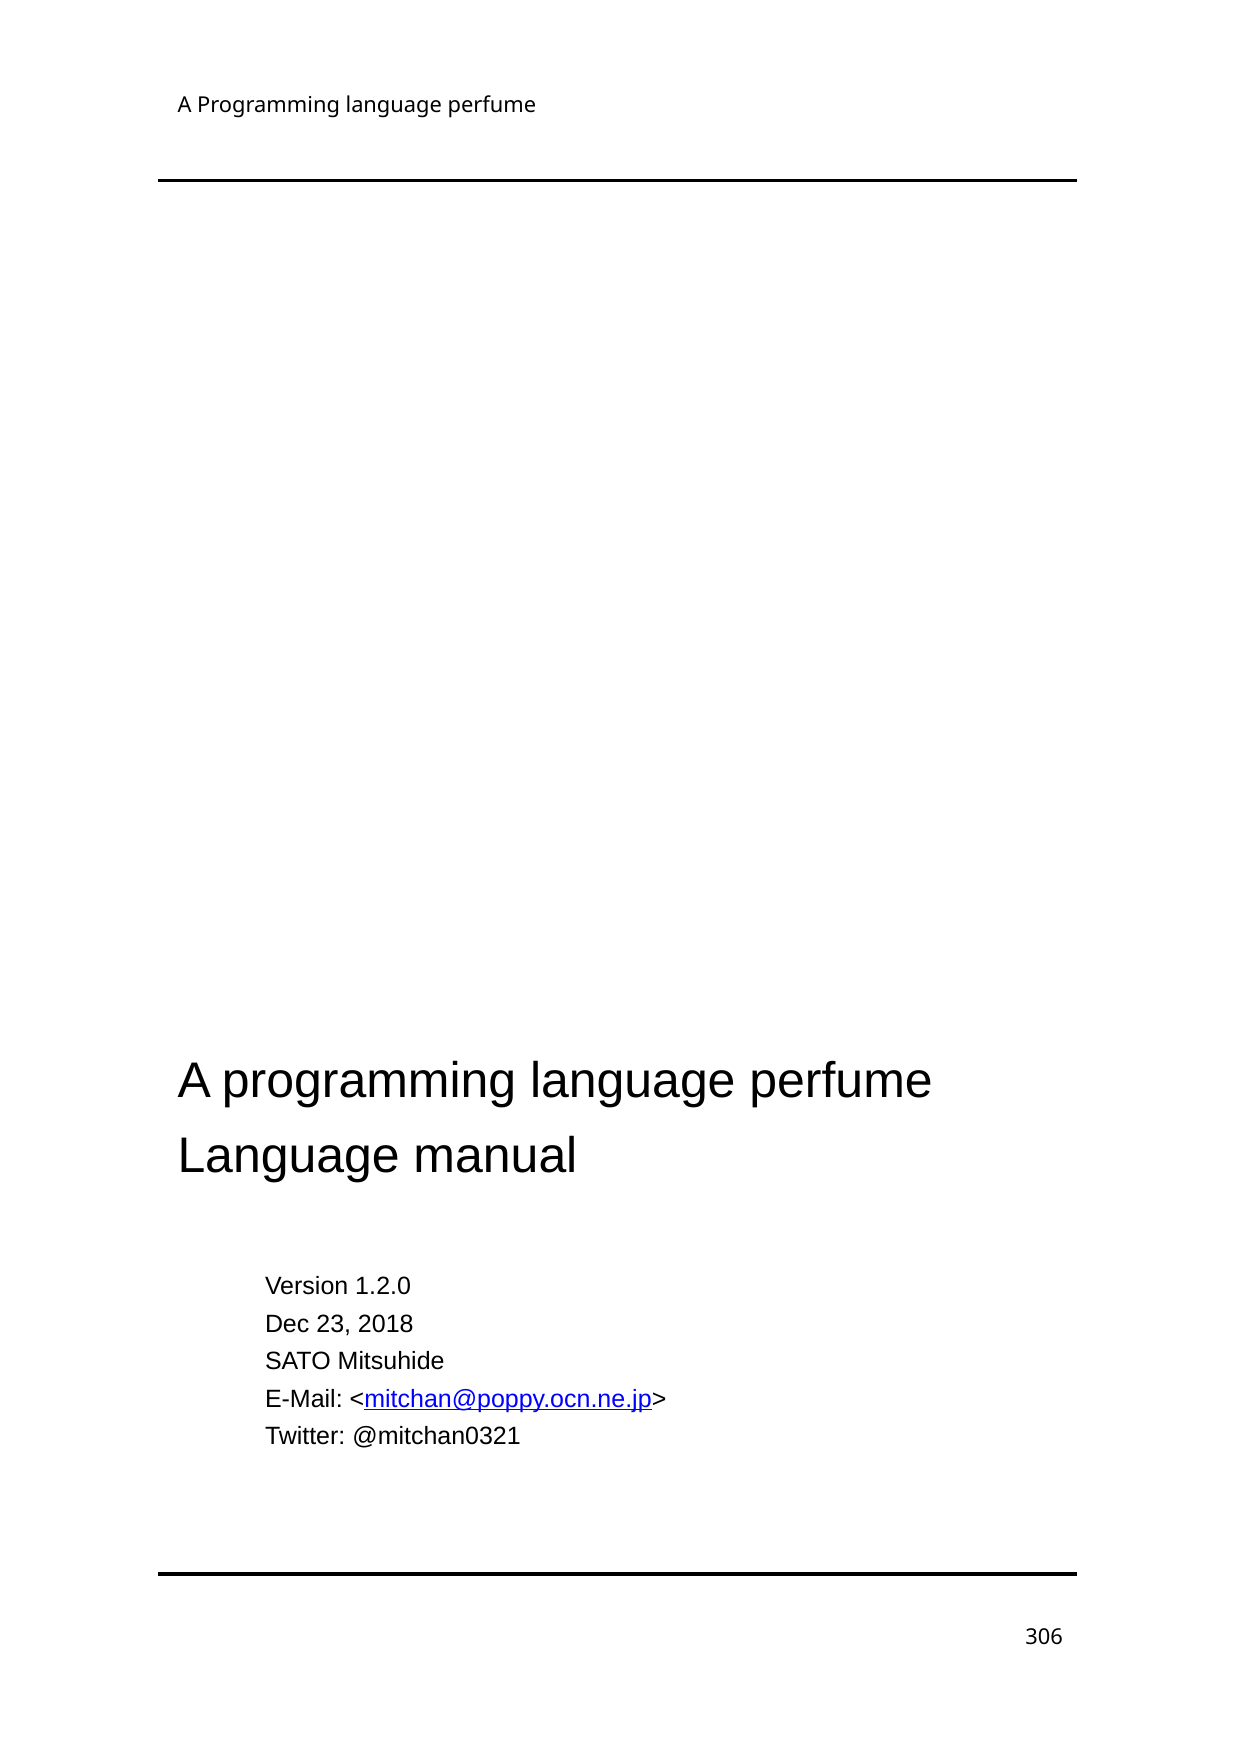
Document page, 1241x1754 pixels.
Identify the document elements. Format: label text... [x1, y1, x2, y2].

text Twitter: @mitchan0321 [177, 1417, 1063, 1454]
text A programming language perfume [177, 1042, 1063, 1117]
text Language manual [177, 1117, 1063, 1192]
text E-Mail: <mitchan@poppy.ocn.ne.jp> [177, 1379, 1063, 1417]
text Dec 23, 2018 [177, 1304, 1063, 1342]
text SATO Mitsuhide [177, 1342, 1063, 1379]
text Version 1.2.0 [177, 1267, 1063, 1304]
